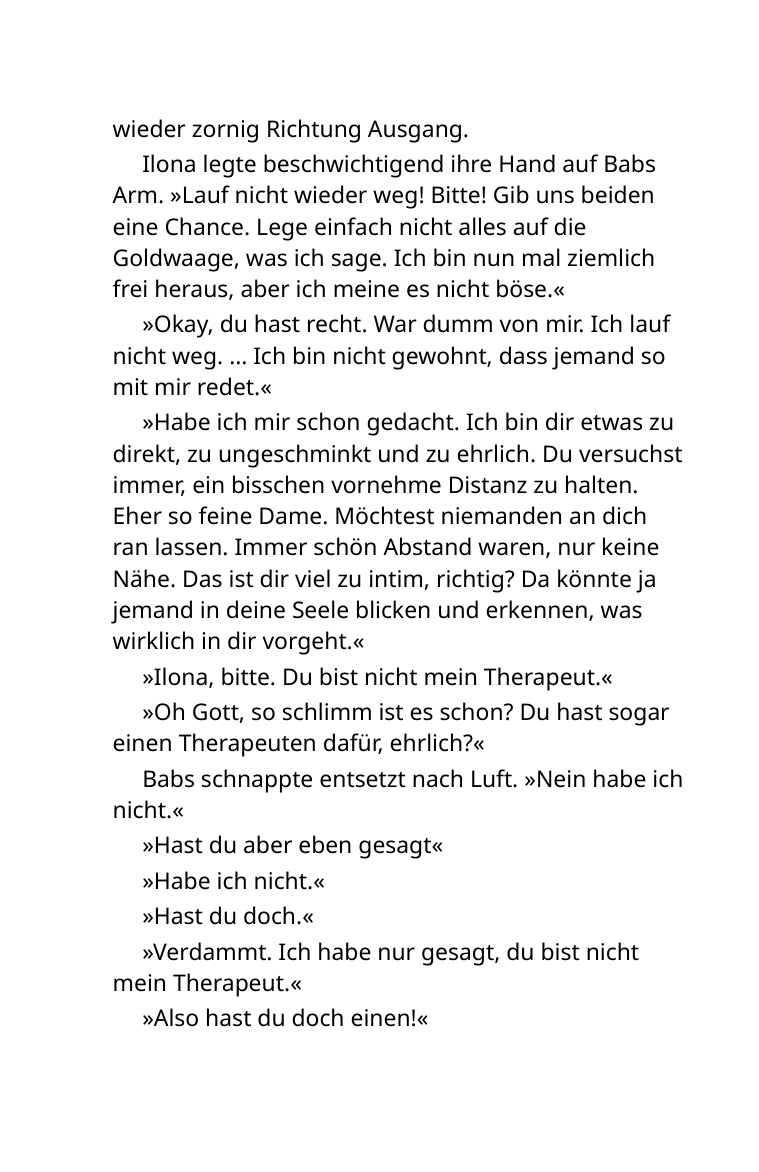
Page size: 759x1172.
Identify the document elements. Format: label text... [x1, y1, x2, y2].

text »Habe ich mir schon gedacht. Ich bin dir etwas zu direkt, zu ungeschminkt und zu ehrlich. Du versuchst immer, ein bisschen vornehme Distanz zu halten. Eher so feine Dame. Möchtest niemanden an dich ran lassen. Immer schön Abstand waren, nur keine Nähe. Das ist dir viel zu intim, richtig? Da könnte ja jemand in deine Seele blicken und erkennen, was wirklich in dir vorgeht.« [112, 406, 684, 656]
text »Hast du aber eben gesagt« [112, 829, 684, 860]
text »Habe ich nicht.« [112, 864, 684, 896]
text »Oh Gott, so schlimm ist es schon? Du hast sogar einen Therapeuten dafür, ehrlich?« [112, 696, 684, 758]
text »Also hast du doch einen!« [112, 1002, 684, 1033]
text Babs schnappte entsetzt nach Luft. »Nein habe ich nicht.« [112, 762, 684, 825]
text Ilona legte beschwichtigend ihre Hand auf Babs Arm. »Lauf nicht wieder weg! Bitte! Gib uns beiden eine Chance. Lege einfach nicht alles auf die Goldwaage, was ich sage. Ich bin nun mal ziemlich frei heraus, aber ich meine es nicht böse.« [112, 148, 684, 304]
text wieder zornig Richtung Ausgang. [112, 112, 684, 144]
text »Hast du doch.« [112, 900, 684, 931]
text »Verdammt. Ich habe nur gesagt, du bist nicht mein Therapeut.« [112, 935, 684, 998]
text »Ilona, bitte. Du bist nicht mein Therapeut.« [112, 660, 684, 692]
text »Okay, du hast recht. War dumm von mir. Ich lauf nicht weg. … Ich bin nicht gewohnt, dass jemand so mit mir redet.« [112, 308, 684, 402]
